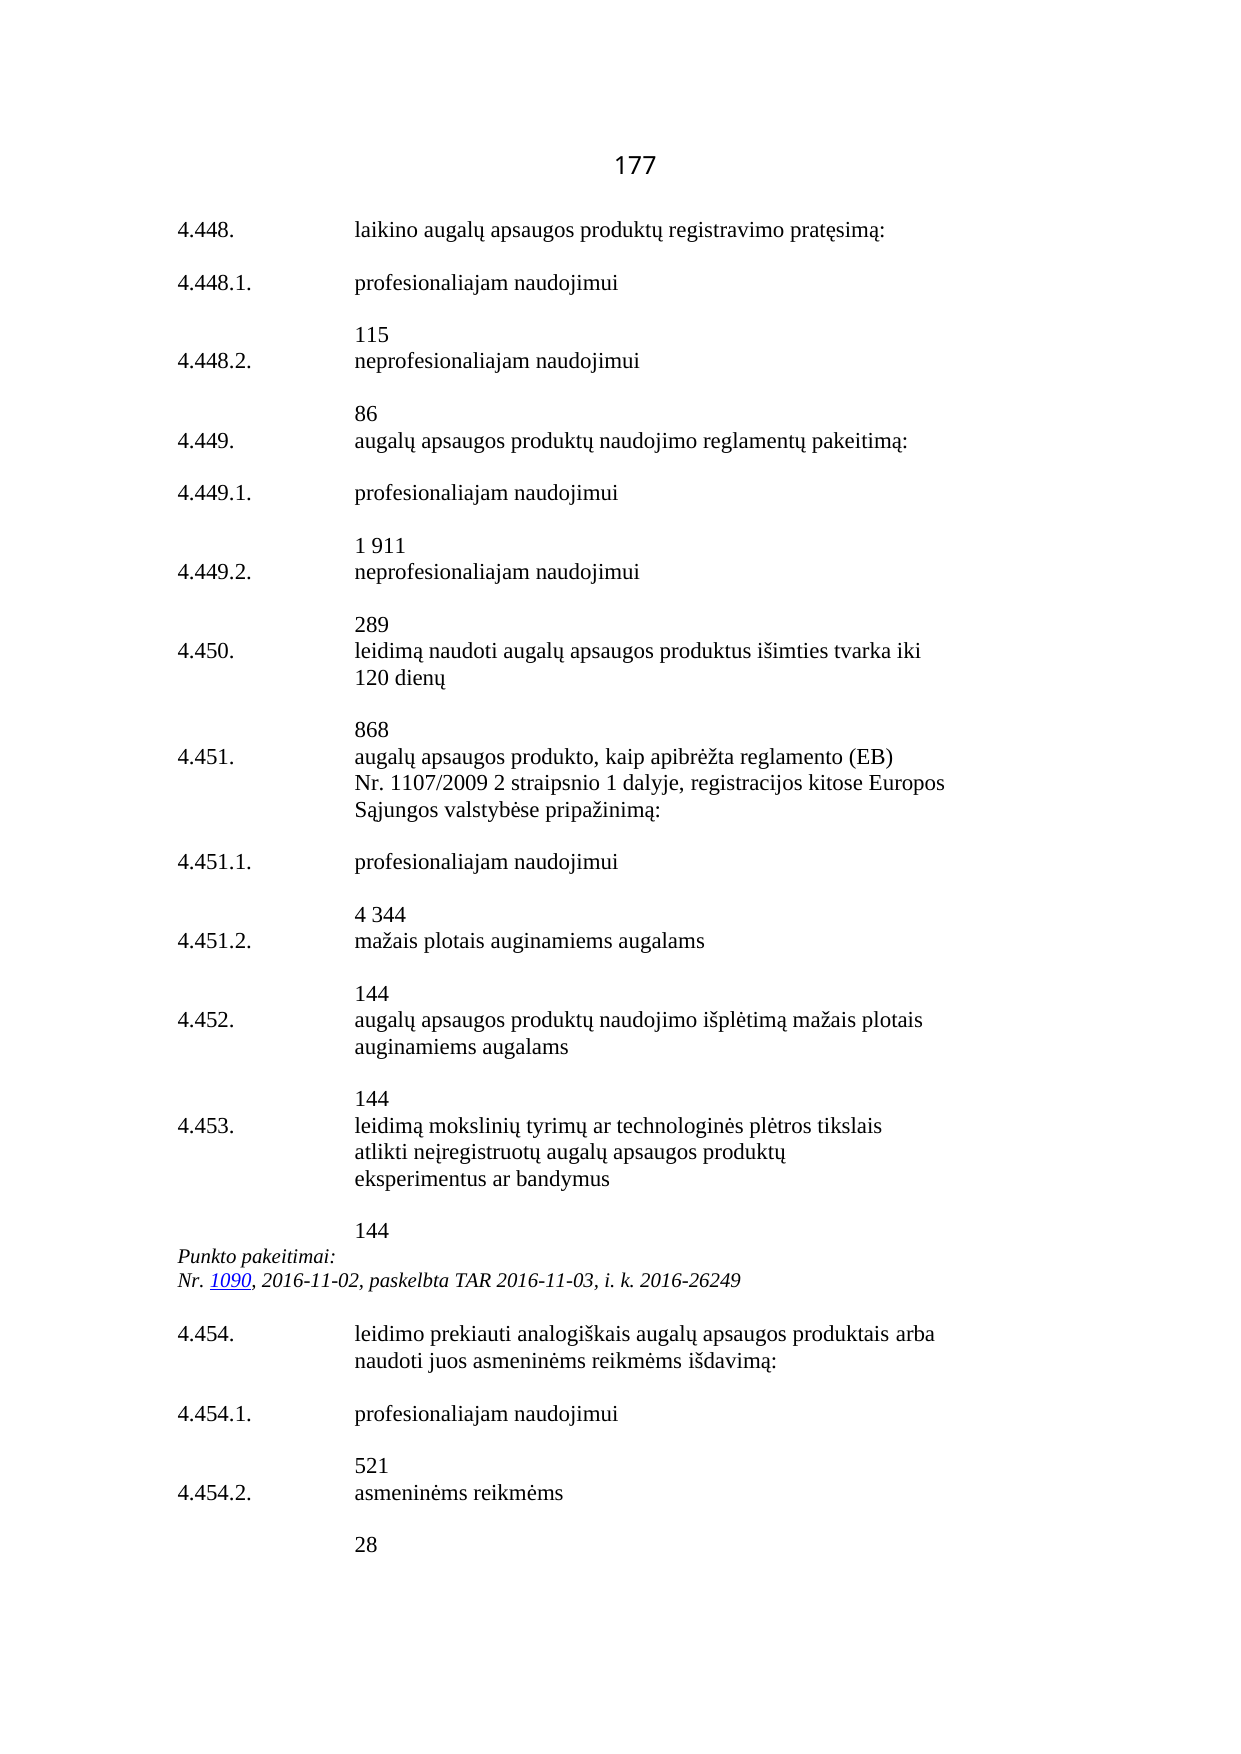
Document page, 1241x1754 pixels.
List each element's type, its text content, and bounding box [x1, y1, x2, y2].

text 4.454.2. asmeninėms reikmėms 28 [177, 1479, 945, 1558]
text 4.451.2. mažais plotais auginamiems augalams 144 [177, 927, 945, 1006]
text 120 dienų 868 [354, 664, 945, 743]
text 4.448.2. neprofesionaliajam naudojimui 86 [177, 348, 945, 427]
text Nr. 1090, 2016-11-02, paskelbta TAR 2016-11-03, i. k. 2016-26249 [177, 1268, 1093, 1292]
text 4.451.1. profesionaliajam naudojimui 4 344 [177, 848, 945, 927]
text 4.453. leidimą mokslinių tyrimų ar technologinės plėtros tikslais [177, 1112, 945, 1138]
text 4.452. augalų apsaugos produktų naudojimo išplėtimą mažais plotais [177, 1006, 945, 1033]
text eksperimentus ar bandymus 144 [354, 1164, 945, 1244]
text 4.448. laikino augalų apsaugos produktų registravimo pratęsimą: [177, 216, 945, 268]
text 4.449.2. neprofesionaliajam naudojimui 289 [177, 558, 945, 637]
text 4.448.1. profesionaliajam naudojimui 115 [177, 268, 945, 348]
text 4.449.1. profesionaliajam naudojimui 1 911 [177, 479, 945, 558]
text 4.449. augalų apsaugos produktų naudojimo reglamentų pakeitimą: [177, 427, 945, 479]
text 4.450. leidimą naudoti augalų apsaugos produktus išimties tvarka iki [177, 637, 945, 664]
text naudoti juos asmeninėms reikmėms išdavimą: [354, 1347, 945, 1399]
text Nr. 1107/2009 2 straipsnio 1 dalyje, registracijos kitose Europos [354, 769, 945, 796]
text atlikti neįregistruotų augalų apsaugos produktų [354, 1138, 945, 1164]
text 4.454.1. profesionaliajam naudojimui 521 [177, 1399, 945, 1479]
text Sąjungos valstybėse pripažinimą: [354, 796, 945, 848]
text 4.451. augalų apsaugos produkto, kaip apibrėžta reglamento (EB) [177, 743, 945, 769]
text auginamiems augalams 144 [354, 1033, 945, 1112]
text Punkto pakeitimai: [177, 1244, 1093, 1268]
text 4.454. leidimo prekiauti analogiškais augalų apsaugos produktais arba [177, 1321, 945, 1347]
